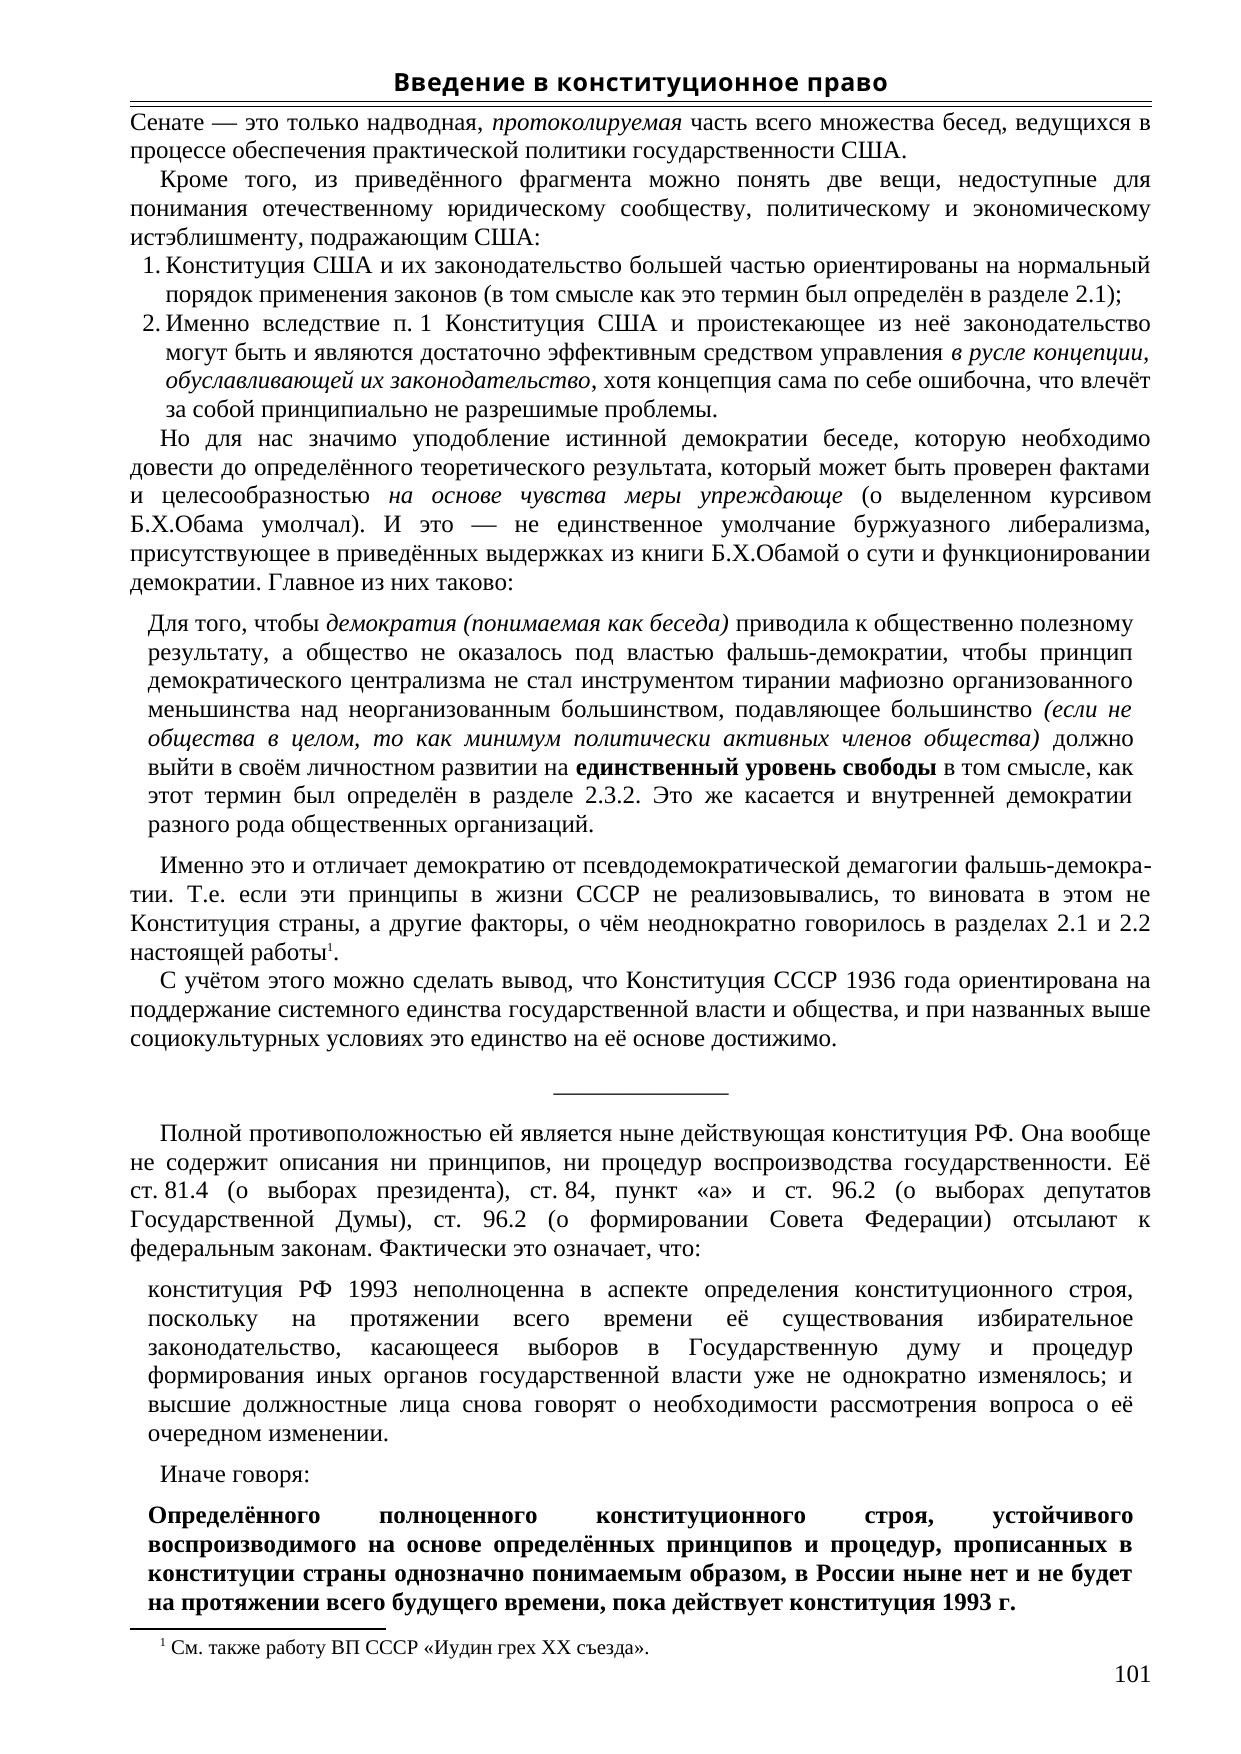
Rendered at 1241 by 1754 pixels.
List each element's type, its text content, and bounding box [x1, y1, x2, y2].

text ——————— [130, 1077, 1152, 1105]
list Именно вследствие п. 1 Конституция США и проистекающее из неё законодательство могут быть и являются достаточно эффективным средством управления в русле концепции, обуславливающей их законодательство, хотя концепция сама по себе ошибочна, что влечёт за собой принципиально не разрешимые проблемы. [136, 308, 1152, 423]
text Определённого полноценного конституционного строя, устойчивого воспроизводимого на основе определённых принципов и процедур, прописанных в конституции страны однозначно понимаемым образом, в России ныне нет и не будет на протяжении всего будущего времени, пока действует конституция 1993 г. [148, 1500, 1134, 1615]
text Полной противоположностью ей является ныне действующая конституция РФ. Она вообще не содержит описания ни принципов, ни процедур воспроизводства государственности. Её ст. 81.4 (о выборах президента), ст. 84, пункт «а» и ст. 96.2 (о выборах депутатов Государственной Думы), ст. 96.2 (о формировании Совета Федерации) отсылают к федеральным законам. Фактически это означает, что: [130, 1118, 1152, 1262]
text Кроме того, из приведённого фрагмента можно понять две вещи, недоступные для понимания отечественному юридическому сообществу, политическому и экономическому истэблишменту, подражающим США: [130, 164, 1152, 250]
text Для того, чтобы демократия (понимаемая как беседа) приводила к общественно полезному результату, а общество не оказалось под властью фальшь-демократии, чтобы принцип демократического централизма не стал инструментом тирании мафиозно организованного меньшинства над неорганизованным большинством, подавляющее большинство (если не общества в целом, то как минимум политически активных членов общества) должно выйти в своём личностном развитии на единственный уровень свободы в том смысле, как этот термин был определён в разделе 2.3.2. Это же касается и внутренней демократии разного рода общественных организаций. [148, 608, 1134, 838]
text См. также работу ВП СССР «Иудин грех ХХ съезда». [130, 1635, 1152, 1659]
text Сенате — это только надводная, протоколируемая часть всего множества бесед, ведущихся в процессе обеспечения практической политики государственности США. [130, 107, 1152, 164]
text С учётом этого можно сделать вывод, что Конституция СССР 1936 года ориентирована на поддержание системного единства государственной власти и общества, и при названных выше социокультурных условиях это единство на её основе достижимо. [130, 965, 1152, 1052]
text Но для нас значимо уподобление истинной демократии беседе, которую необходимо довести до определённого теоретического результата, который может быть проверен фактами и целесообразностью на основе чувства меры упреждающе (о выделенном курсивом Б.Х.Обама умолчал). И это — не единственное умолчание буржуазного либерализма, присутствующее в приведённых выдержках из книги Б.Х.Обамой о сути и функционировании демократии. Главное из них таково: [130, 423, 1152, 595]
text Именно это и отличает демократию от псевдодемократической демагогии фальшь-демокра­тии. Т.е. если эти принципы в жизни СССР не реализовывались, то виновата в этом не Конституция страны, а другие факторы, о чём неоднократно говорилось в разделах 2.1 и 2.2 настоящей работы. [130, 850, 1152, 965]
text конституция РФ 1993 неполноценна в аспекте определения конституционного строя, поскольку на протяжении всего времени её существования избирательное законодательство, касающееся выборов в Государственную думу и процедур формирования иных органов государственной власти уже не однократно изменялось; и высшие должностные лица снова говорят о необходимости рассмотрения вопроса о её очередном изменении. [148, 1274, 1134, 1447]
list Конституция США и их законодательство большей частью ориентированы на нормальный порядок применения законов (в том смысле как это термин был определён в разделе 2.1); [136, 250, 1152, 308]
text Иначе говоря: [130, 1459, 1152, 1488]
